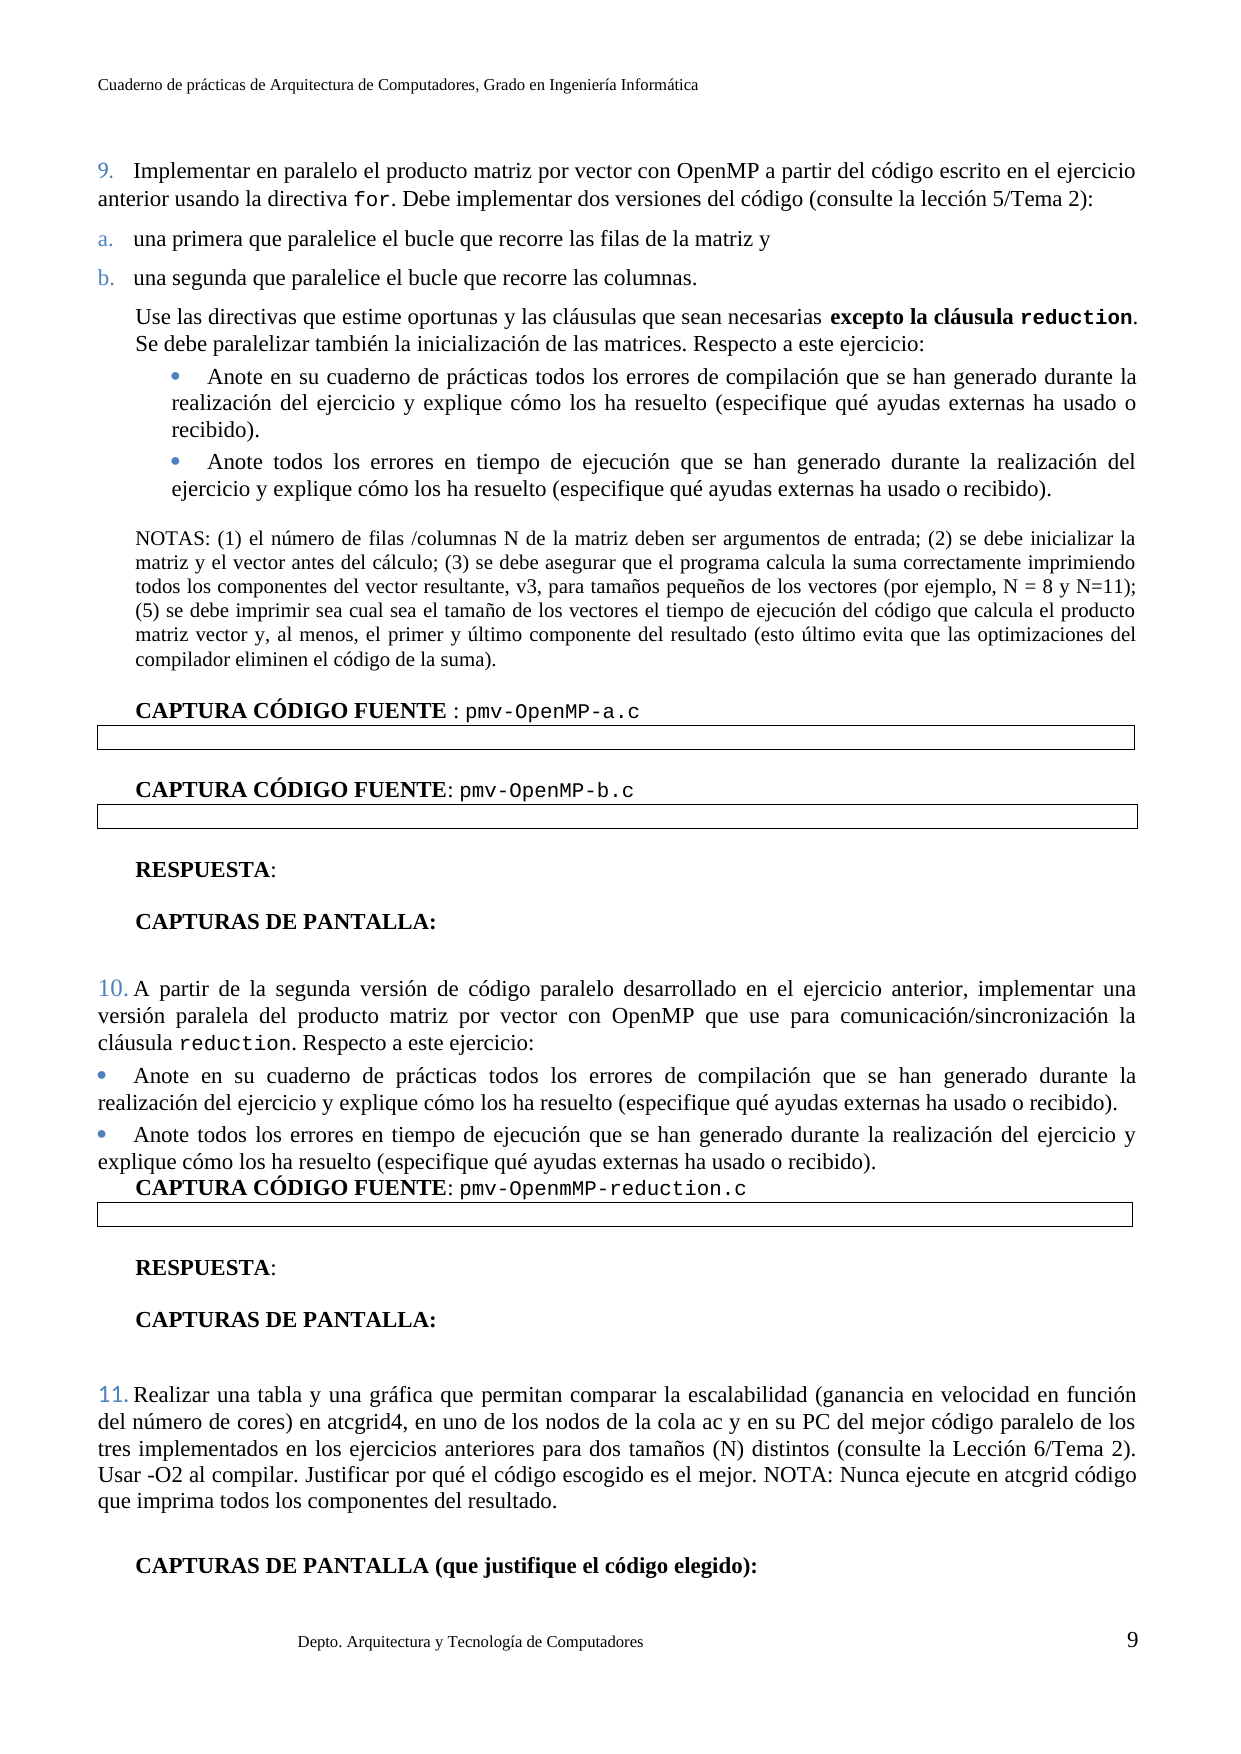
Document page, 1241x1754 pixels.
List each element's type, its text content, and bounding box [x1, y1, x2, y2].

list NOTAS: (1) el número de filas /columnas N de la matriz deben ser argumentos de entrada; (2) se debe inicializar la matriz y el vector antes del cálculo; (3) se debe asegurar que el programa calcula la suma correctamente imprimiendo todos los componentes del vector resultante, v3, para tamaños pequeños de los vectores (por ejemplo, N = 8 y N=11); (5) se debe imprimir sea cual sea el tamaño de los vectores el tiempo de ejecución del código que calcula el producto matriz vector y, al menos, el primer y último componente del resultado (esto último evita que las optimizaciones del compilador eliminen el código de la suma). [135, 526, 1138, 671]
list A partir de la segunda versión de código paralelo desarrollado en el ejercicio anterior, implementar una versión paralela del producto matriz por vector con OpenMP que use para comunicación/sincronización la cláusula reduction. Respecto a este ejercicio: [98, 973, 1138, 1056]
list una segunda que paralelice el bucle que recorre las columnas. [98, 264, 1138, 290]
list una primera que paralelice el bucle que recorre las filas de la matriz y [98, 225, 1138, 252]
table_header [98, 805, 1137, 828]
table_header [98, 726, 1134, 749]
list Use las directivas que estime oportunas y las cláusulas que sean necesarias excepto la cláusula reduction. Se debe paralelizar también la inicialización de las matrices. Respecto a este ejercicio: [135, 303, 1138, 357]
text RESPUESTA: [135, 856, 1138, 882]
table_header [98, 1203, 1132, 1226]
text CAPTURAS DE PANTALLA: [135, 908, 1138, 935]
list Realizar una tabla y una gráfica que permitan comparar la escalabilidad (ganancia en velocidad en función del número de cores) en atcgrid4, en uno de los nodos de la cola ac y en su PC del mejor código paralelo de los tres implementados en los ejercicios anteriores para dos tamaños (N) distintos (consulte la Lección 6/Tema 2). Usar -O2 al compilar. Justificar por qué el código escogido es el mejor. NOTA: Nunca ejecute en atcgrid código que imprima todos los componentes del resultado. [98, 1378, 1138, 1514]
text CAPTURA CÓDIGO FUENTE: pmv-OpenmMP-reduction.c [135, 1174, 1138, 1202]
list Anote todos los errores en tiempo de ejecución que se han generado durante la realización del ejercicio y explique cómo los ha resuelto (especifique qué ayudas externas ha usado o recibido). [98, 1121, 1138, 1174]
text CAPTURA CÓDIGO FUENTE : pmv-OpenMP-a.c [135, 697, 1138, 724]
text CAPTURAS DE PANTALLA: [135, 1306, 1138, 1333]
list Anote en su cuaderno de prácticas todos los errores de compilación que se han generado durante la realización del ejercicio y explique cómo los ha resuelto (especifique qué ayudas externas ha usado o recibido). [171, 363, 1138, 442]
list Implementar en paralelo el producto matriz por vector con OpenMP a partir del código escrito en el ejercicio anterior usando la directiva for. Debe implementar dos versiones del código (consulte la lección 5/Tema 2): [98, 157, 1138, 213]
text CAPTURA CÓDIGO FUENTE: pmv-OpenMP-b.c [135, 776, 1138, 804]
text CAPTURAS DE PANTALLA (que justifique el código elegido): [135, 1552, 1138, 1579]
list Anote en su cuaderno de prácticas todos los errores de compilación que se han generado durante la realización del ejercicio y explique cómo los ha resuelto (especifique qué ayudas externas ha usado o recibido). [98, 1062, 1138, 1115]
text RESPUESTA: [135, 1253, 1138, 1280]
list Anote todos los errores en tiempo de ejecución que se han generado durante la realización del ejercicio y explique cómo los ha resuelto (especifique qué ayudas externas ha usado o recibido). [171, 448, 1138, 501]
